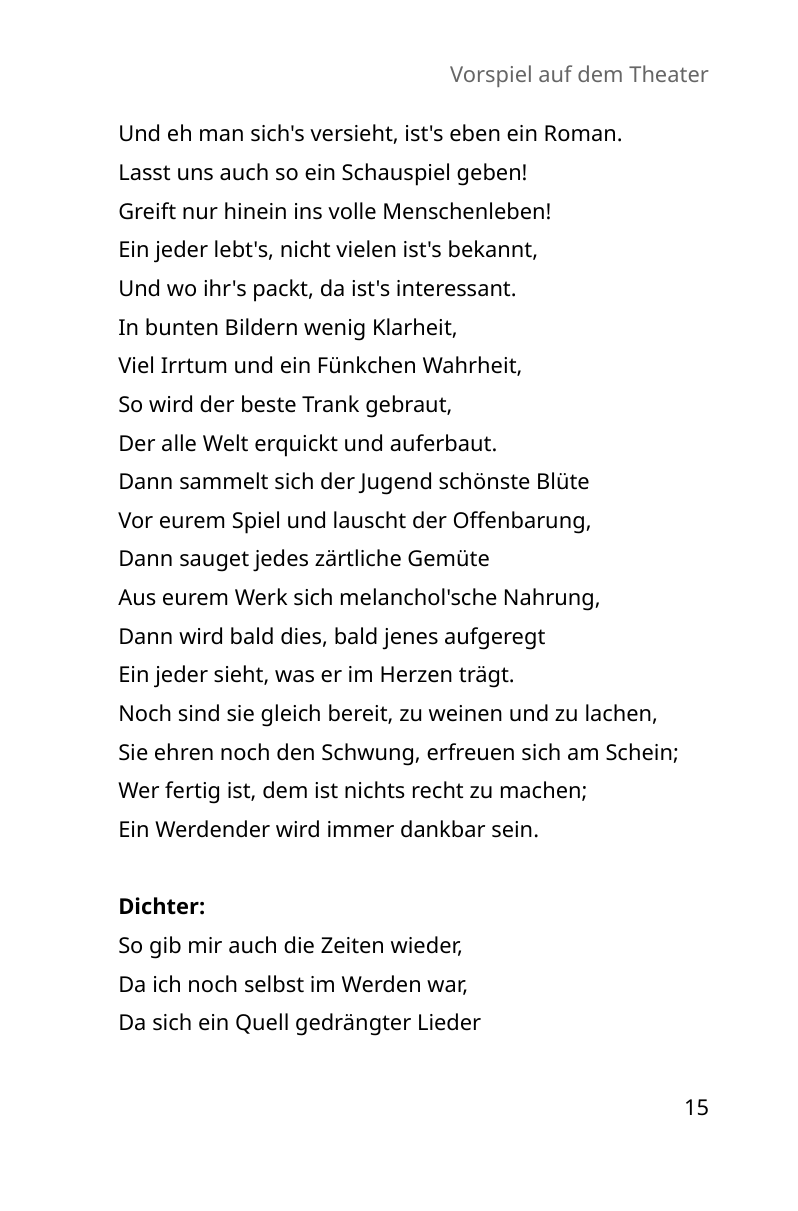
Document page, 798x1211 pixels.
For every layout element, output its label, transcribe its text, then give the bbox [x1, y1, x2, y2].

text Und eh man sich's versieht, ist's eben ein Roman. Lasst uns auch so ein Schauspiel geben! Greift nur hinein ins volle Menschenleben! Ein jeder lebt's, nicht vielen ist's bekannt, Und wo ihr's packt, da ist's interessant. In bunten Bildern wenig Klarheit, Viel Irrtum und ein Fünkchen Wahrheit, So wird der beste Trank gebraut, Der alle Welt erquickt und auferbaut. Dann sammelt sich der Jugend schönste Blüte Vor eurem Spiel und lauscht der Offenbarung, Dann sauget jedes zärtliche Gemüte Aus eurem Werk sich melanchol'sche Nahrung, Dann wird bald dies, bald jenes aufgeregt Ein jeder sieht, was er im Herzen trägt. Noch sind sie gleich bereit, zu weinen und zu lachen, Sie ehren noch den Schwung, erfreuen sich am Schein; Wer fertig ist, dem ist nichts recht zu machen; Ein Werdender wird immer dankbar sein. [118, 118, 709, 844]
text Dichter: So gib mir auch die Zeiten wieder, Da ich noch selbst im Werden war, Da sich ein Quell gedrängter Lieder [118, 870, 709, 1037]
